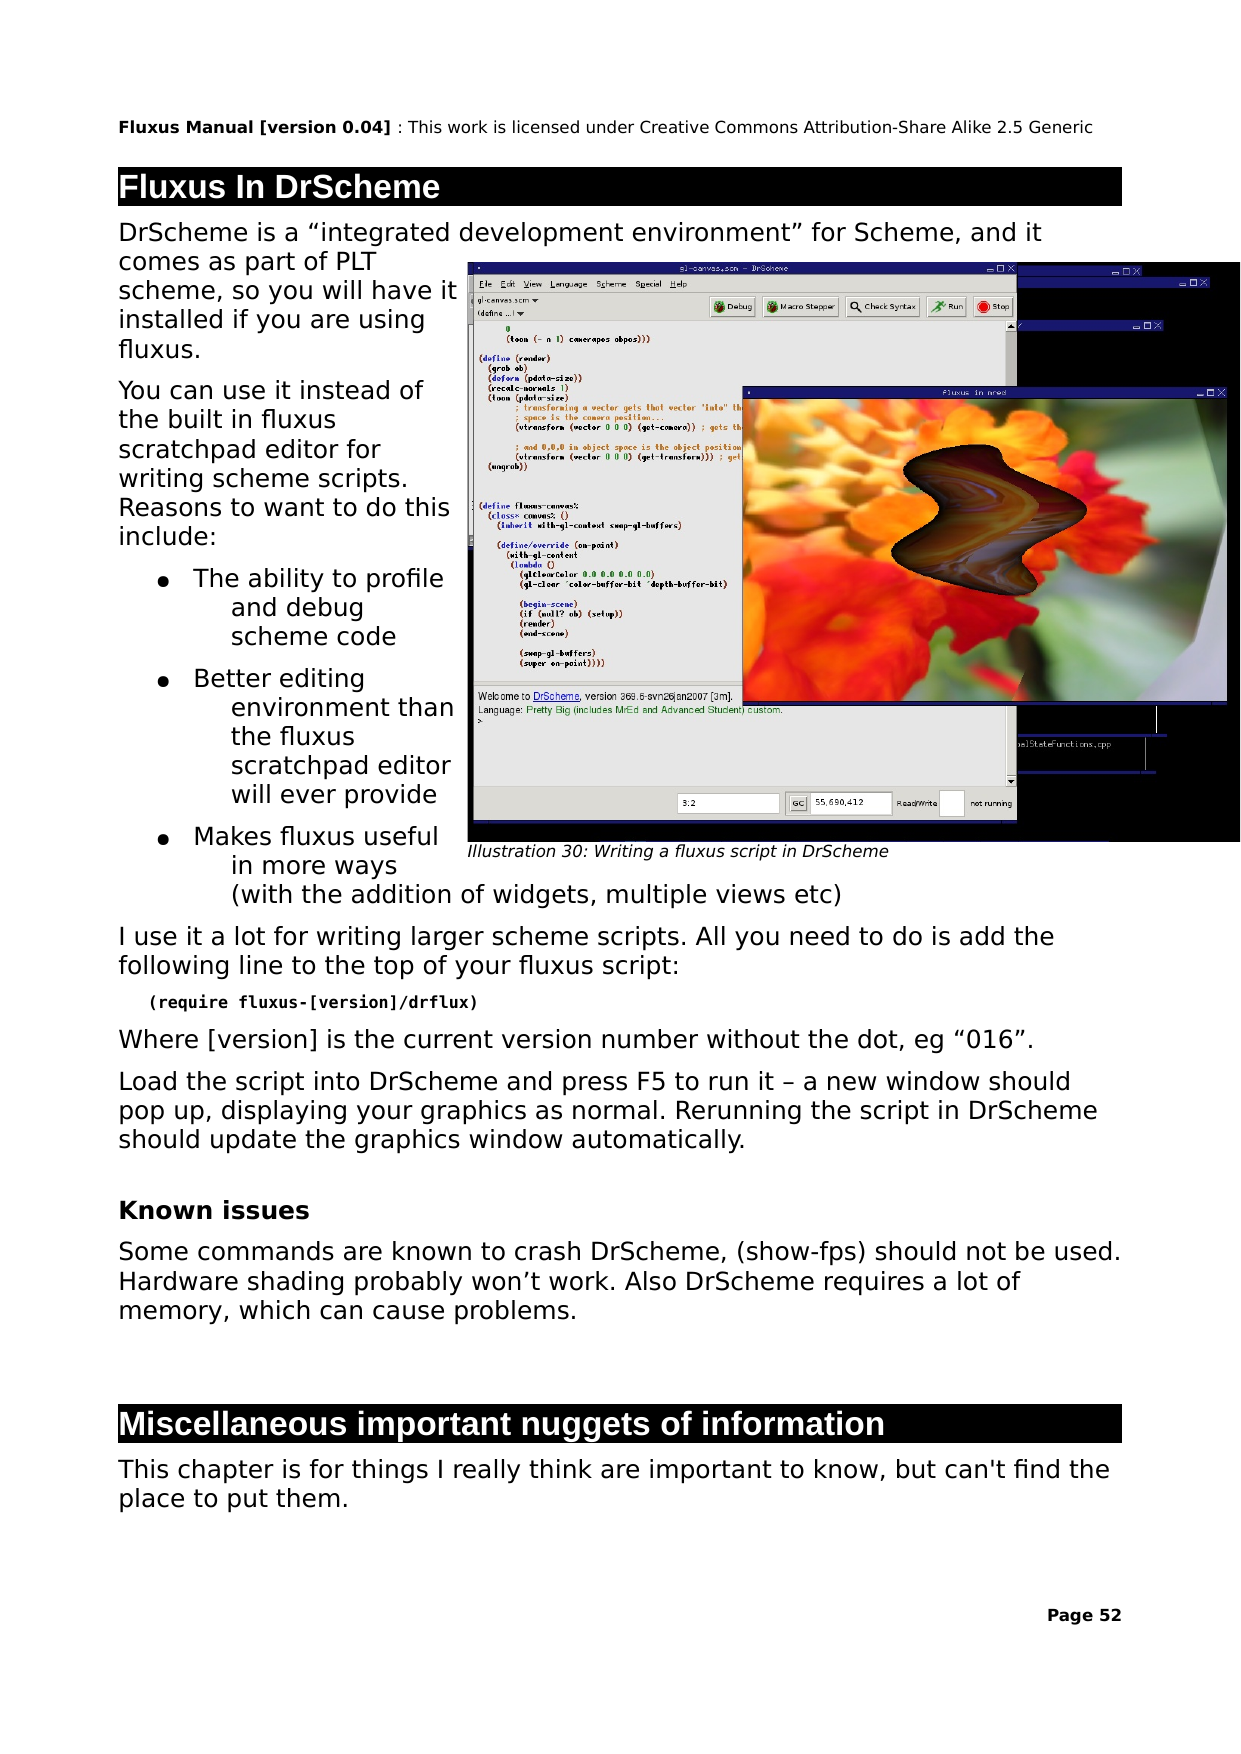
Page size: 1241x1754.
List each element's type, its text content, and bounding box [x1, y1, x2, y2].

list The ability to profile and debug scheme code [156, 564, 467, 651]
subtitle Miscellaneous important nuggets of information [118, 1404, 1122, 1443]
list Better editing environment than the fluxus scratchpad editor will ever provide [156, 664, 467, 810]
text Load the script into DrScheme and press F5 to run it – a new window should pop up, displaying your graphics as normal. Rerunning the script in DrScheme should update the graphics window automatically. [118, 1067, 1122, 1154]
text You can use it instead of the built in fluxus scratchpad editor for writing scheme scripts. Reasons to want to do this include: [118, 376, 467, 551]
text Some commands are known to crash DrScheme, (show-fps) should not be used. Hardware shading probably won’t work. Also DrScheme requires a lot of memory, which can cause problems. [118, 1237, 1122, 1325]
text This chapter is for things I really think are important to know, but can't find the place to put them. [118, 1455, 1122, 1514]
list Makes fluxus useful in more ways (with the addition of widgets, multiple views etc) [156, 822, 1122, 910]
subtitle Fluxus In DrScheme [118, 167, 1122, 206]
text Illustration 30: Writing a fluxus script in DrScheme [467, 842, 1240, 861]
picture [467, 262, 1241, 842]
text I use it a lot for writing larger scheme scripts. All you need to do is add the following line to the top of your fluxus script: [118, 922, 1122, 981]
text (require fluxus-[version]/drflux) [148, 993, 1122, 1012]
text Where [version] is the current version number without the dot, eg “016”. [118, 1025, 1122, 1054]
text Known issues [118, 1196, 1122, 1225]
text DrScheme is a “integrated development environment” for Scheme, and it comes as part of PLT scheme, so you will have it installed if you are using fluxus. [118, 218, 1240, 364]
